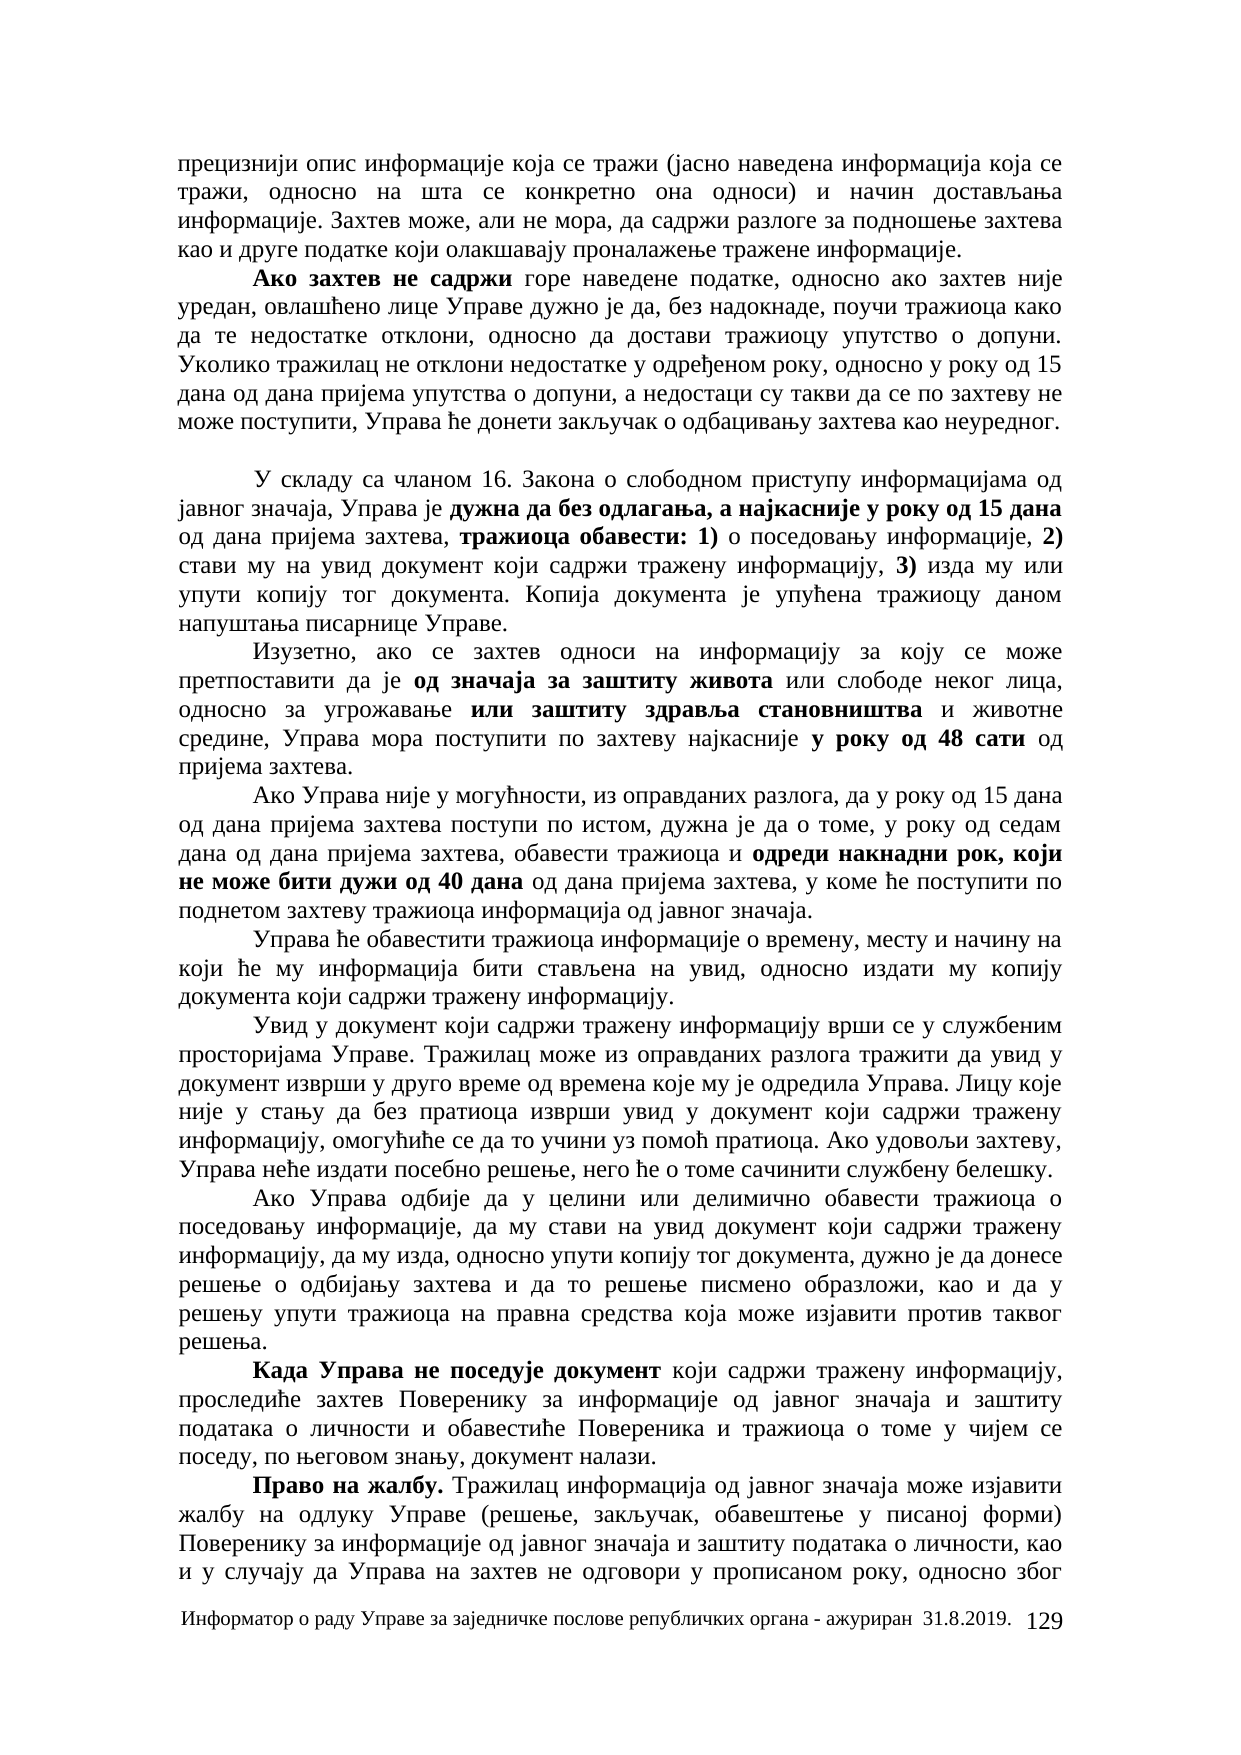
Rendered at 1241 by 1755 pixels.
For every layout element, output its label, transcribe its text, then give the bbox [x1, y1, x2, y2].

text Управа ће обавестити тражиоца информације о времену, месту и начину на који ће му информација бити стављена на увид, односно издати му копију документа који садржи тражену информацију. [178, 924, 1063, 1010]
text Увид у документ који садржи тражену информацију врши се у службеним просторијама Управе. Тражилац може из оправданих разлога тражити да увид у документ изврши у друго време од времена које му је одредила Управа. Лицу које није у стању да без пратиоца изврши увид у документ који садржи тражену информацију, омогућиће се да то учини уз помоћ пратиоца. Ако удовољи захтеву, Управа неће издати посебно решење, него ће о томе сачинити службену белешку. [178, 1010, 1063, 1183]
text прецизнији опис информације која се тражи (јасно наведена информација која се тражи, односно на шта се конкретно она односи) и начин достављања информације. Захтев може, али не мора, да садржи разлоге за подношење захтева као и друге податке који олакшавају проналажење тражене информације. [177, 148, 1063, 263]
text Право на жалбу. Тражилац информација од јавног значаја може изјавити жалбу на одлуку Управе (решење, закључак, обавештење у писаној форми) Поверенику за информације од јавног значаја и заштиту података о личности, као и у случају да Управа на захтев не одговори у прописаном року, односно због [178, 1470, 1063, 1585]
text Када Управа не поседује документ који садржи тражену информацију, проследиће захтев Поверенику за информације од јавног значаја и заштиту података о личности и обавестиће Повереника и тражиоца о томе у чијем се поседу, по његовом знању, документ налази. [178, 1355, 1063, 1470]
text У складу са чланом 16. Закона о слободном приступу информацијама од јавног значаја, Управа је дужна да без одлагања, а најкасније у року од 15 дана од дана пријема захтева, тражиоца обавести: 1) о поседовању информације, 2) стави му на увид документ који садржи тражену информацију, 3) изда му или упути копију тог документа. Копија документа је упућена тражиоцу даном напуштања писарнице Управе. [178, 464, 1063, 636]
text Ако Управа одбије да у целини или делимично обавести тражиоца о поседовању информације, да му стави на увид документ који садржи тражену информацију, да му изда, односно упути копију тог документа, дужно је да донесе решење о одбијању захтева и да то решење писмено образложи, као и да у решењу упути тражиоца на правна средства која може изјавити против таквог решења. [178, 1183, 1063, 1355]
text Ако захтев не садржи горе наведене податке, односно ако захтев није уредан, овлашћено лице Управе дужно је да, без надокнаде, поучи тражиоца како да те недостатке отклони, односно да достави тражиоцу упутство о допуни. Уколико тражилац не отклони недостатке у одређеном року, односно у року од 15 дана од дана пријема упутства о допуни, а недостаци су такви да се по захтеву не може поступити, Управа ће донети закључак о одбацивању захтева као неуредног. [177, 263, 1063, 435]
text Ако Управа није у могућности, из оправданих разлога, да у року од 15 дана од дана пријема захтева поступи по истом, дужна је да о томе, у року од седам дана од дана пријема захтева, обавести тражиоца и одреди накнадни рок, који не може бити дужи од 40 дана од дана пријема захтева, у коме ће поступити по поднетом захтеву тражиоца информација од јавног значаја. [178, 780, 1063, 924]
text Изузетно, ако се захтев односи на информацију за коју се може претпоставити да је од значаја за заштиту живота или слободе неког лица, односно за угрожавање или заштиту здравља становништва и животне средине, Управа мора поступити по захтеву најкасније у року од 48 сати од пријема захтева. [178, 636, 1063, 780]
